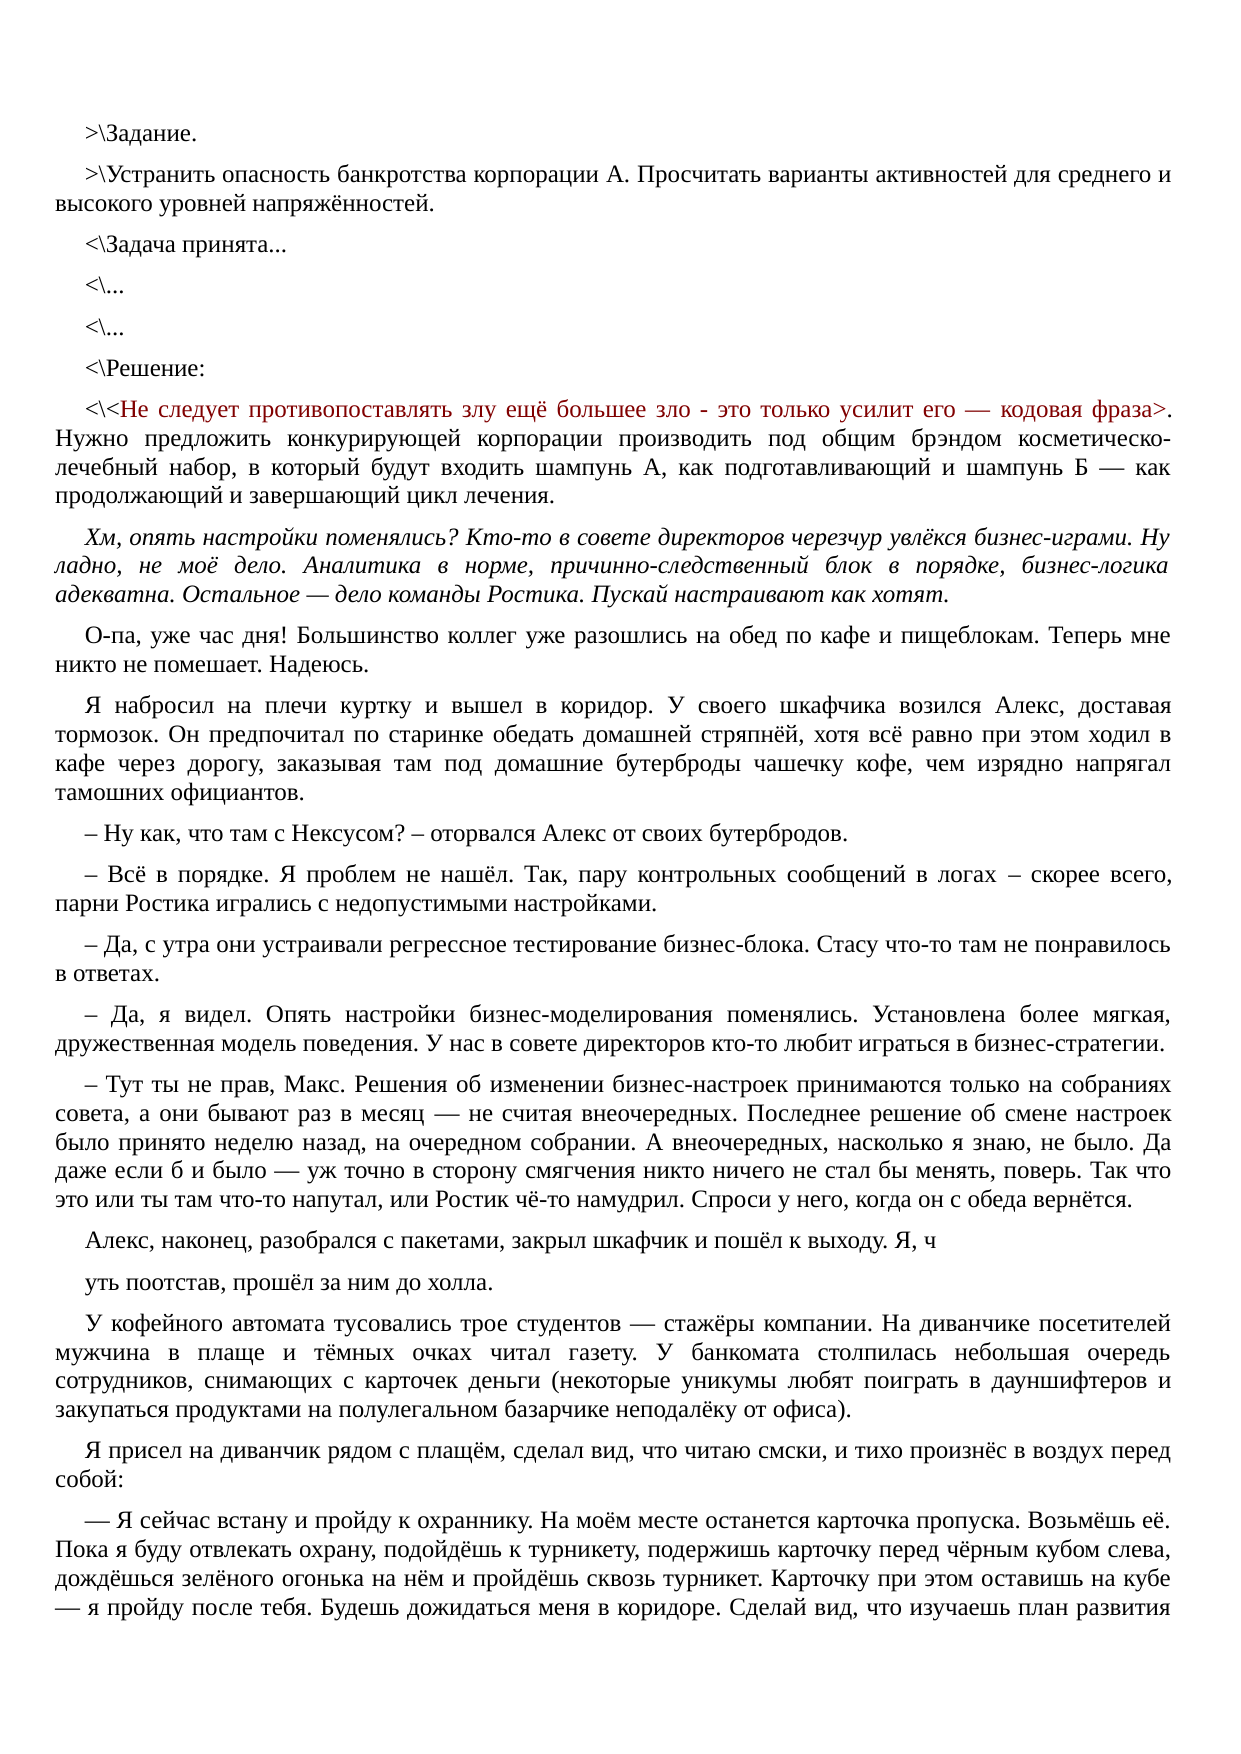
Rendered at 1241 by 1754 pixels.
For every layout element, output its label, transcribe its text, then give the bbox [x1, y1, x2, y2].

text <\Задача принята... [55, 229, 1172, 258]
text Я набросил на плечи куртку и вышел в коридор. У своего шкафчика возился Алекс, доставая тормозок. Он предпочитал по старинке обедать домашней стряпнёй, хотя всё равно при этом ходил в кафе через дорогу, заказывая там под домашние бутерброды чашечку кофе, чем изрядно напрягал тамошних официантов. [55, 691, 1172, 806]
text уть поотстав, прошёл за ним до холла. [55, 1267, 1172, 1296]
text – Тут ты не прав, Макс. Решения об изменении бизнес-настроек принимаются только на собраниях совета, а они бывают раз в месяц — не считая внеочередных. Последнее решение об смене настроек было принято неделю назад, на очередном собрании. А внеочередных, насколько я знаю, не было. Да даже если б и было — уж точно в сторону смягчения никто ничего не стал бы менять, поверь. Так что это или ты там что-то напутал, или Ростик чё-то намудрил. Спроси у него, когда он с обеда вернётся. [55, 1069, 1172, 1213]
text >\Задание. [55, 118, 1172, 147]
text Алекс, наконец, разобрался с пакетами, закрыл шкафчик и пошёл к выходу. Я, ч [55, 1226, 1172, 1254]
text Я присел на диванчик рядом с плащём, сделал вид, что читаю смски, и тихо произнёс в воздух перед собой: [55, 1436, 1172, 1493]
text – Да, с утра они устраивали регрессное тестирование бизнес-блока. Стасу что-то там не понравилось в ответах. [55, 929, 1172, 987]
text О-па, уже час дня! Большинство коллег уже разошлись на обед по кафе и пищеблокам. Теперь мне никто не помешает. Надеюсь. [55, 621, 1172, 678]
text Хм, опять настройки поменялись? Кто-то в совете директоров черезчур увлёкся бизнес-играми. Ну ладно, не моё дело. Аналитика в норме, причинно-следственный блок в порядке, бизнес-логика адекватна. Остальное — дело команды Ростика. Пускай настраивают как хотят. [55, 522, 1172, 608]
text – Всё в порядке. Я проблем не нашёл. Так, пару контрольных сообщений в логах – скорее всего, парни Ростика игрались с недопустимыми настройками. [55, 859, 1172, 917]
text <\... [55, 312, 1172, 341]
text <\<Не следует противопоставлять злу ещё большее зло - это только усилит его — кодовая фраза>. Нужно предложить конкурирующей корпорации производить под общим брэндом косметическо-лечебный набор, в который будут входить шампунь А, как подготавливающий и шампунь Б — как продолжающий и завершающий цикл лечения. [55, 394, 1172, 509]
text >\Устранить опасность банкротства корпорации А. Просчитать варианты активностей для среднего и высокого уровней напряжённостей. [55, 159, 1172, 217]
text — Я сейчас встану и пройду к охраннику. На моём месте останется карточка пропуска. Возьмёшь её. Пока я буду отвлекать охрану, подойдёшь к турникету, подержишь карточку перед чёрным кубом слева, дождёшься зелёного огонька на нём и пройдёшь сквозь турникет. Карточку при этом оставишь на кубе — я пройду после тебя. Будешь дожидаться меня в коридоре. Сделай вид, что изучаешь план развития [55, 1506, 1172, 1621]
text <\... [55, 271, 1172, 299]
text У кофейного автомата тусовались трое студентов — стажёры компании. На диванчике посетителей мужчина в плаще и тёмных очках читал газету. У банкомата столпилась небольшая очередь сотрудников, снимающих с карточек деньги (некоторые уникумы любят поиграть в дауншифтеров и закупаться продуктами на полулегальном базарчике неподалёку от офиса). [55, 1308, 1172, 1423]
text – Ну как, что там с Нексусом? – оторвался Алекс от своих бутербродов. [55, 818, 1172, 847]
text <\Решение: [55, 353, 1172, 382]
text – Да, я видел. Опять настройки бизнес-моделирования поменялись. Установлена более мягкая, дружественная модель поведения. У нас в совете директоров кто-то любит играться в бизнес-стратегии. [55, 999, 1172, 1057]
